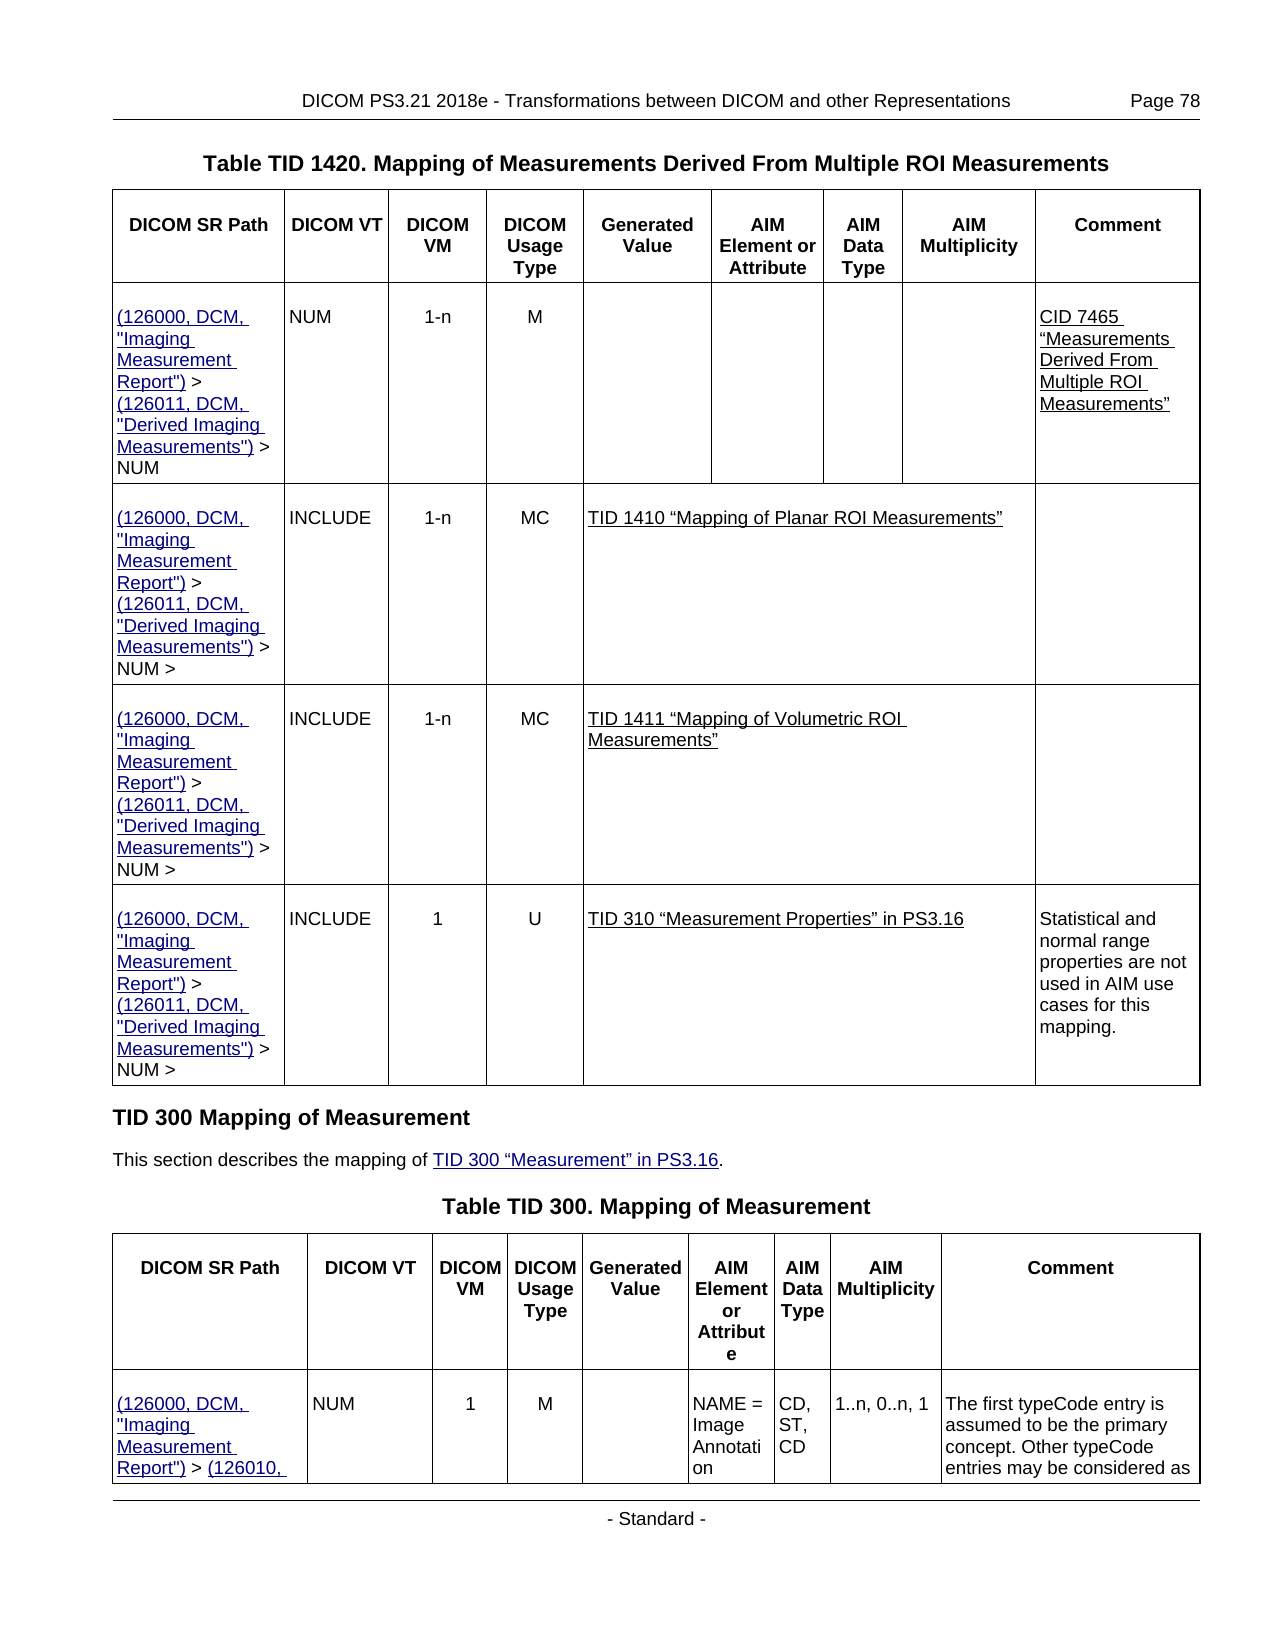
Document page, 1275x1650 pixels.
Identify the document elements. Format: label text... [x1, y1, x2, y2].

table_header Comment [1036, 190, 1199, 282]
table_cell Statistical and normal range properties are not used in AIM use cases for this mapping. [1036, 885, 1199, 1085]
table_cell M [508, 1370, 582, 1483]
table_cell TID 310 “Measurement Properties” in PS3.16 [584, 885, 1035, 1085]
table_cell [712, 283, 823, 483]
table_header Generated Value [583, 1234, 688, 1368]
table_cell 1-n [389, 484, 486, 683]
table_cell (126000, DCM, "Imaging Measurement Report") > (126011, DCM, "Derived Imaging Measurements") > NUM > [113, 685, 284, 884]
table_header DICOM VT [285, 190, 388, 282]
table_cell NAME = Image​Annotation​​ [689, 1370, 774, 1483]
text This section describes the mapping of TID 300 “Measurement” in PS3.16. [112, 1149, 1200, 1171]
table_header Comment [942, 1234, 1199, 1368]
table_cell INCLUDE [285, 885, 388, 1085]
table_header DICOM Usage Type [508, 1234, 582, 1368]
table_header AIM Element or Attribute [689, 1234, 774, 1368]
table_cell [824, 283, 902, 483]
table_cell [1036, 685, 1199, 884]
table_cell 1-n [389, 685, 486, 884]
table_cell 1 [389, 885, 486, 1085]
table_cell 1..n, 0..n, 1 [831, 1370, 941, 1483]
table_cell INCLUDE [285, 484, 388, 683]
text TID 300 Mapping of Measurement [112, 1104, 1200, 1130]
table_cell 1-n [389, 283, 486, 483]
table_header DICOM VT [308, 1234, 432, 1368]
table_cell U [487, 885, 583, 1085]
table_cell TID 1411 “Mapping of Volumetric ROI Measurements” [584, 685, 1035, 884]
text Table TID 300. Mapping of Measurement [112, 1193, 1200, 1219]
table_cell [584, 283, 711, 483]
table_header AIM Multiplicity [903, 190, 1035, 282]
table_header Generated Value [584, 190, 711, 282]
table_cell M [487, 283, 583, 483]
table_cell (126000, DCM, "Imaging Measurement Report") > (126010, [113, 1370, 307, 1483]
table_header DICOM Usage Type [487, 190, 583, 282]
table_cell NUM [308, 1370, 432, 1483]
table_cell (126000, DCM, "Imaging Measurement Report") > (126011, DCM, "Derived Imaging Measurements") > NUM > [113, 885, 284, 1085]
table_cell TID 1410 “Mapping of Planar ROI Measurements” [584, 484, 1035, 683]
table_cell [1036, 484, 1199, 683]
table_cell INCLUDE [285, 685, 388, 884]
table_header AIM Element or Attribute [712, 190, 823, 282]
table_cell CD, ST, CD [775, 1370, 830, 1483]
table_header DICOM SR Path [113, 190, 284, 282]
table_header DICOM SR Path [113, 1234, 307, 1368]
table_cell 1 [433, 1370, 507, 1483]
table_cell [583, 1370, 688, 1483]
table_cell The first typeCode entry is assumed to be the primary concept. Other typeCode entries may be considered as [942, 1370, 1199, 1483]
table_header DICOM VM [389, 190, 486, 282]
table_cell MC [487, 484, 583, 683]
table_cell NUM [285, 283, 388, 483]
table_cell (126000, DCM, "Imaging Measurement Report") > (126011, DCM, "Derived Imaging Measurements") > NUM [113, 283, 284, 483]
table_cell CID 7465 “Measurements Derived From Multiple ROI Measurements” [1036, 283, 1199, 483]
table_cell (126000, DCM, "Imaging Measurement Report") > (126011, DCM, "Derived Imaging Measurements") > NUM > [113, 484, 284, 683]
table_header AIM Data Type [824, 190, 902, 282]
table_header AIM Multiplicity [831, 1234, 941, 1368]
table_header AIM Data Type [775, 1234, 830, 1368]
table_cell [903, 283, 1035, 483]
text Table TID 1420. Mapping of Measurements Derived From Multiple ROI Measurements [112, 150, 1200, 176]
table_header DICOM VM [433, 1234, 507, 1368]
table_cell MC [487, 685, 583, 884]
